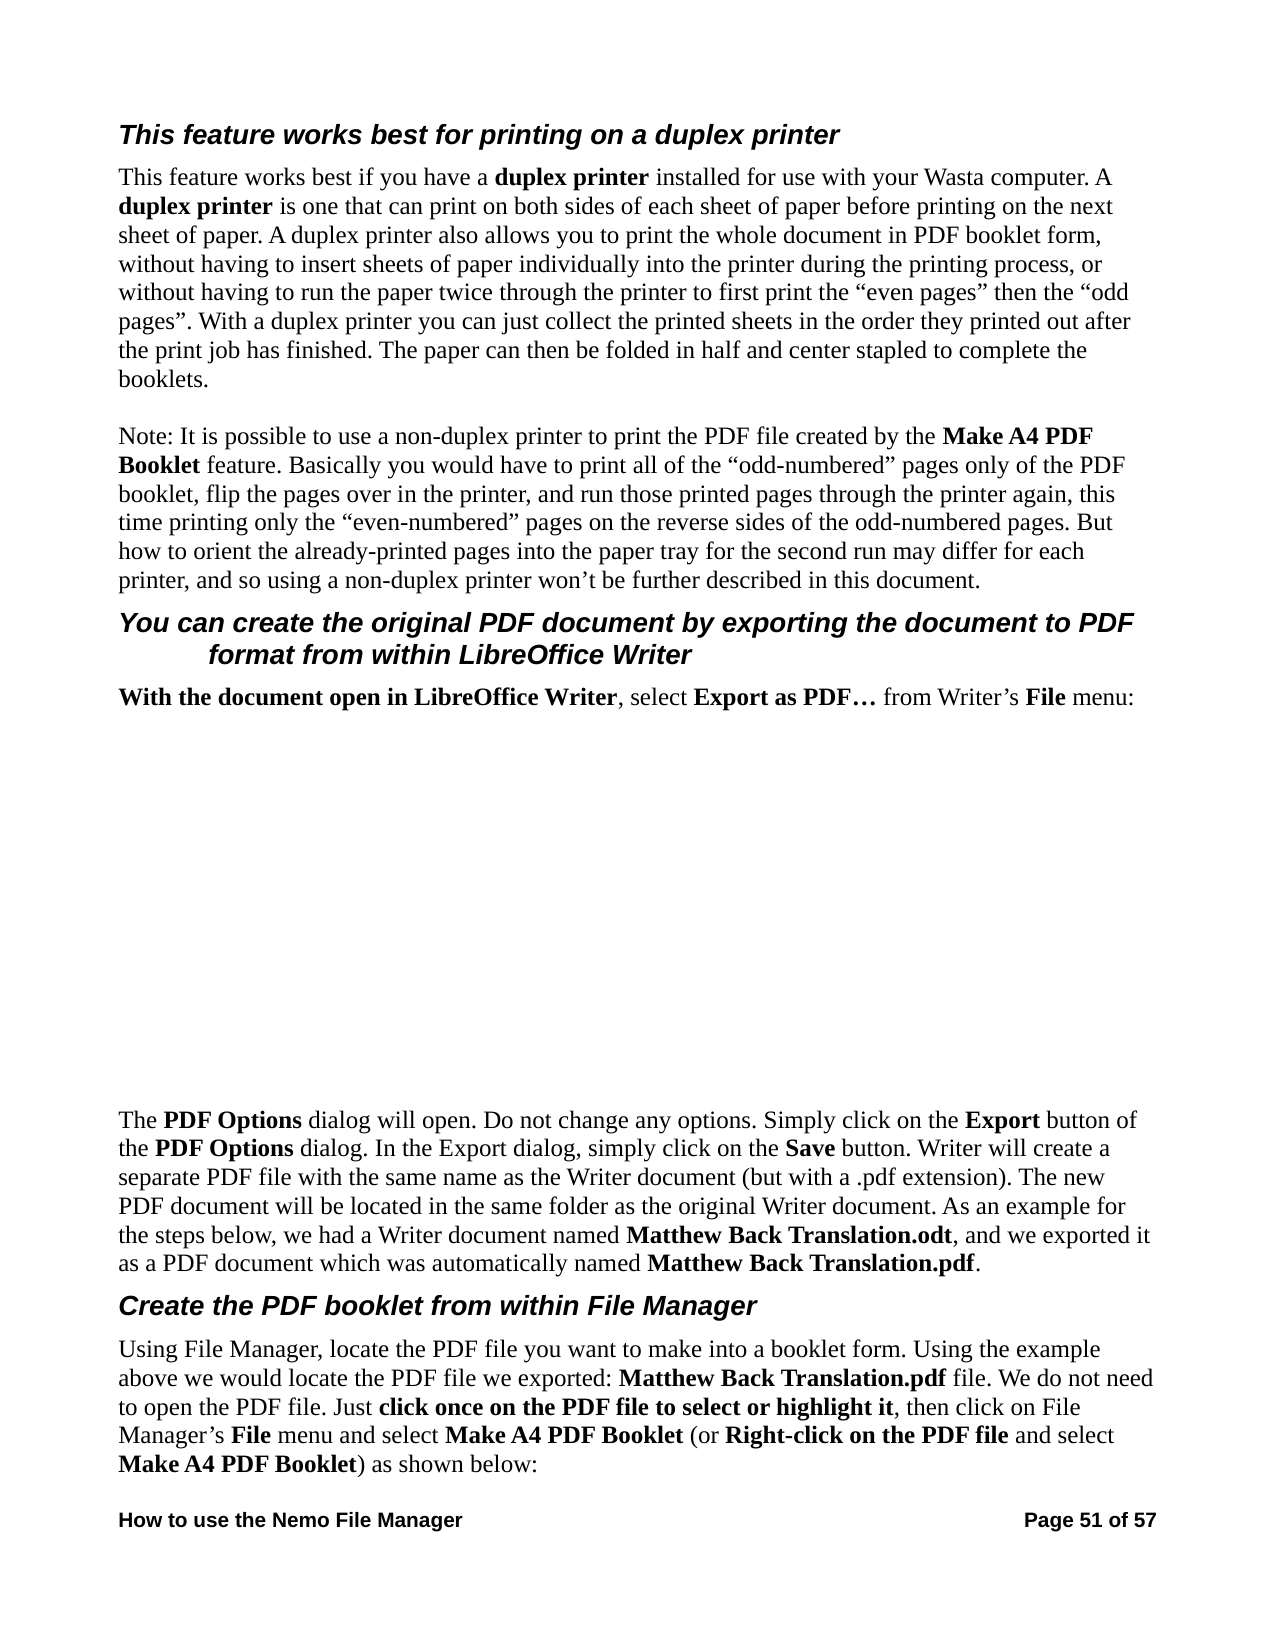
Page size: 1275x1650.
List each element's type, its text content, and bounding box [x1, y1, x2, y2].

text The PDF Options dialog will open. Do not change any options. Simply click on the Export button of the PDF Options dialog. In the Export dialog, simply click on the Save button. Writer will create a separate PDF file with the same name as the Writer document (but with a .pdf extension). The new PDF document will be located in the same folder as the original Writer document. As an example for the steps below, we had a Writer document named Matthew Back Translation.odt, and we exported it as a PDF document which was automatically named Matthew Back Translation.pdf. [118, 1105, 1157, 1277]
text With the document open in LibreOffice Writer, select Export as PDF… from Writer’s File menu: [118, 682, 1157, 711]
text Using File Manager, locate the PDF file you want to make into a booklet form. Using the example above we would locate the PDF file we exported: Matthew Back Translation.pdf file. We do not need to open the PDF file. Just click once on the PDF file to select or highlight it, then click on File Manager’s File menu and select Make A4 PDF Booklet (or Right-click on the PDF file and select Make A4 PDF Booklet) as shown below: [118, 1334, 1157, 1478]
subtitle You can create the original PDF document by exporting the document to PDF format from within LibreOffice Writer [118, 606, 1157, 670]
subtitle This feature works best for printing on a duplex printer [118, 118, 1157, 150]
text Note: It is possible to use a non-duplex printer to print the PDF file created by the Make A4 PDF Booklet feature. Basically you would have to print all of the “odd-numbered” pages only of the PDF booklet, flip the pages over in the printer, and run those printed pages through the printer again, this time printing only the “even-numbered” pages on the reverse sides of the odd-numbered pages. But how to orient the already-printed pages into the paper tray for the second run may differ for each printer, and so using a non-duplex printer won’t be further described in this document. [118, 421, 1157, 594]
text This feature works best if you have a duplex printer installed for use with your Wasta computer. A duplex printer is one that can print on both sides of each sheet of paper before printing on the next sheet of paper. A duplex printer also allows you to print the whole document in PDF booklet form, without having to insert sheets of paper individually into the printer during the printing process, or without having to run the paper twice through the printer to first print the “even pages” then the “odd pages”. With a duplex printer you can just collect the printed sheets in the order they printed out after the print job has finished. The paper can then be folded in half and center stapled to complete the booklets. [118, 162, 1157, 392]
subtitle Create the PDF booklet from within File Manager [118, 1290, 1157, 1322]
